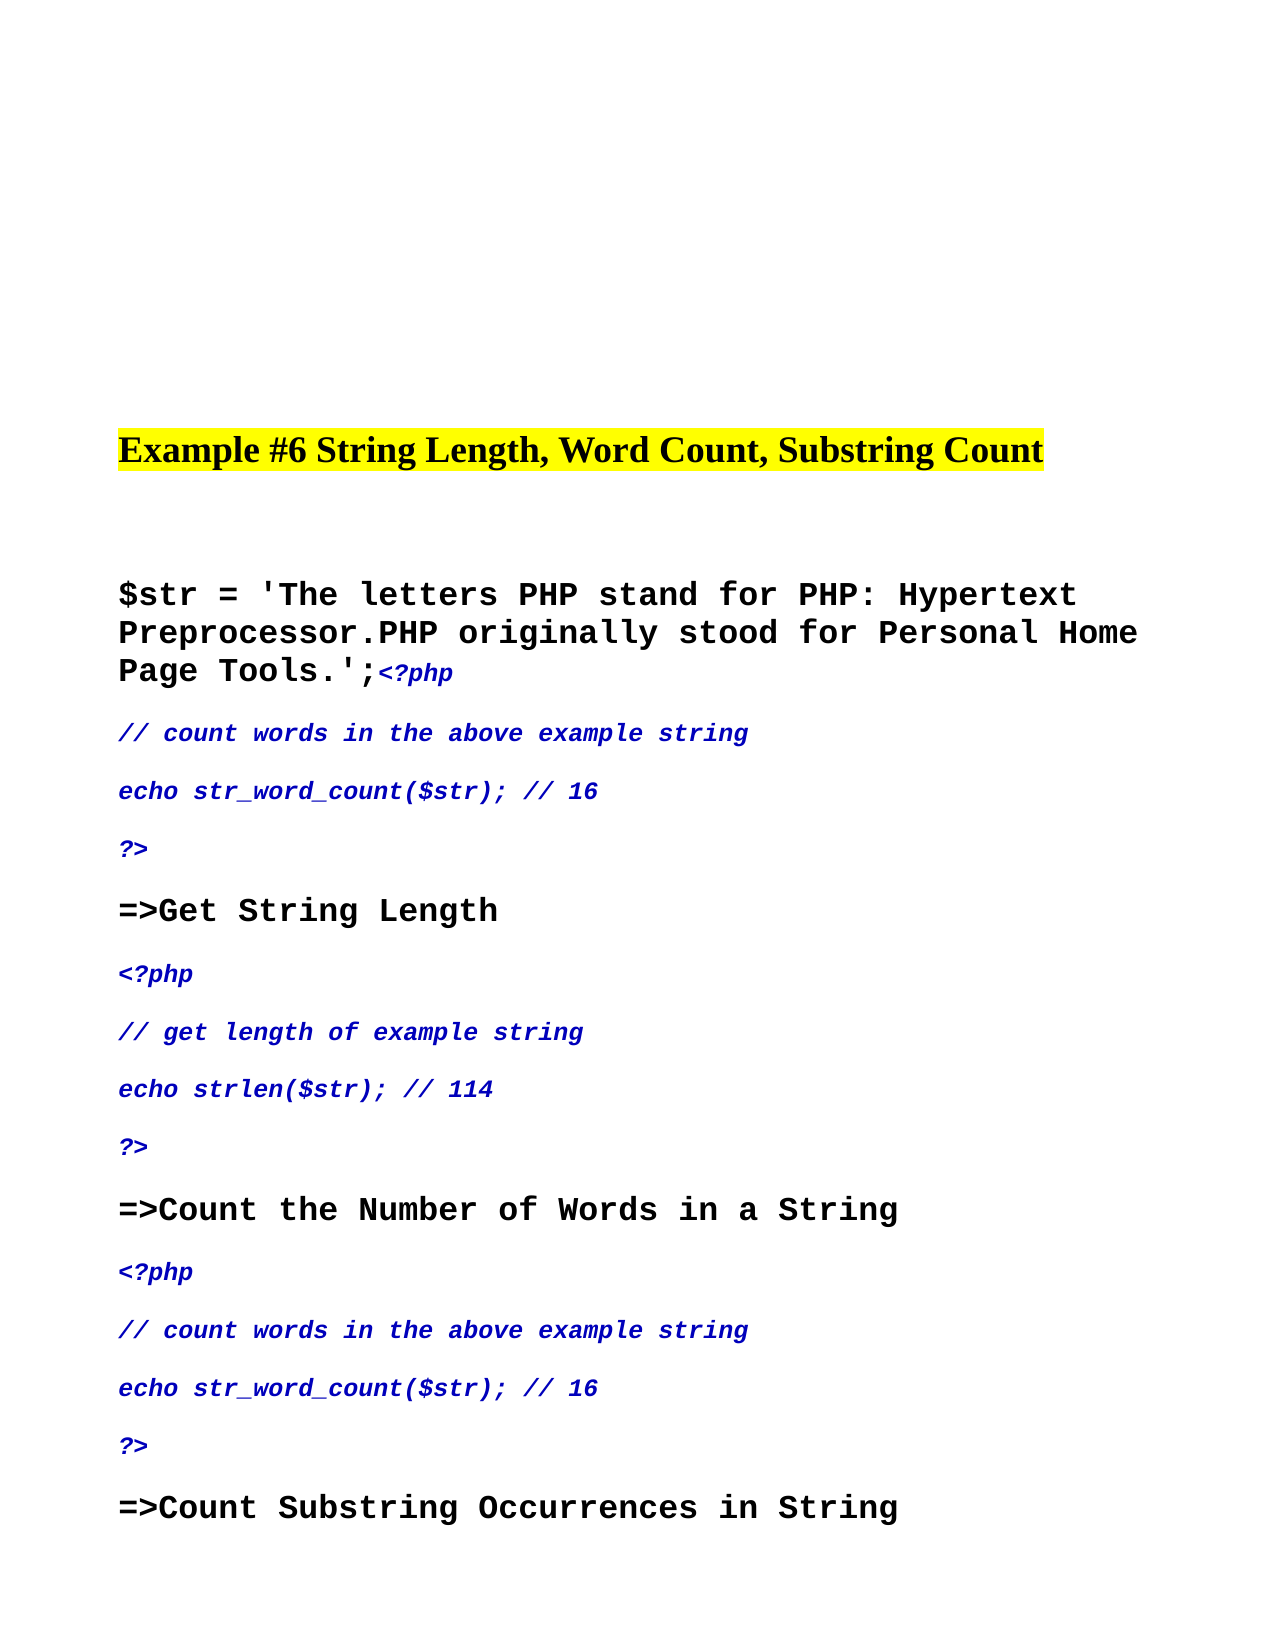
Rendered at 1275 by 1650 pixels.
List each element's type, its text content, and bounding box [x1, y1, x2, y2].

text =>Count the Number of Words in a String [118, 1193, 1157, 1230]
text Example #6 String Length, Word Count, Substring Count [118, 428, 1157, 471]
text =>Count Substring Occurrences in String [118, 1491, 1157, 1529]
text <?php [118, 961, 1157, 990]
text echo str_word_count($str); // 16 [118, 1376, 1157, 1404]
text // get length of example string [118, 1019, 1157, 1047]
text echo str_word_count($str); // 16 [118, 778, 1157, 807]
text $str = 'The letters PHP stand for PHP: Hypertext Preprocessor.PHP originally stood for Personal Home Page Tools.';<?php [118, 578, 1157, 691]
text // count words in the above example string [118, 721, 1157, 749]
text <?php [118, 1260, 1157, 1288]
text ?> [118, 836, 1157, 864]
text echo strlen($str); // 114 [118, 1077, 1157, 1105]
text ?> [118, 1433, 1157, 1462]
text // count words in the above example string [118, 1318, 1157, 1346]
text =>Get String Length [118, 894, 1157, 932]
text ?> [118, 1135, 1157, 1163]
